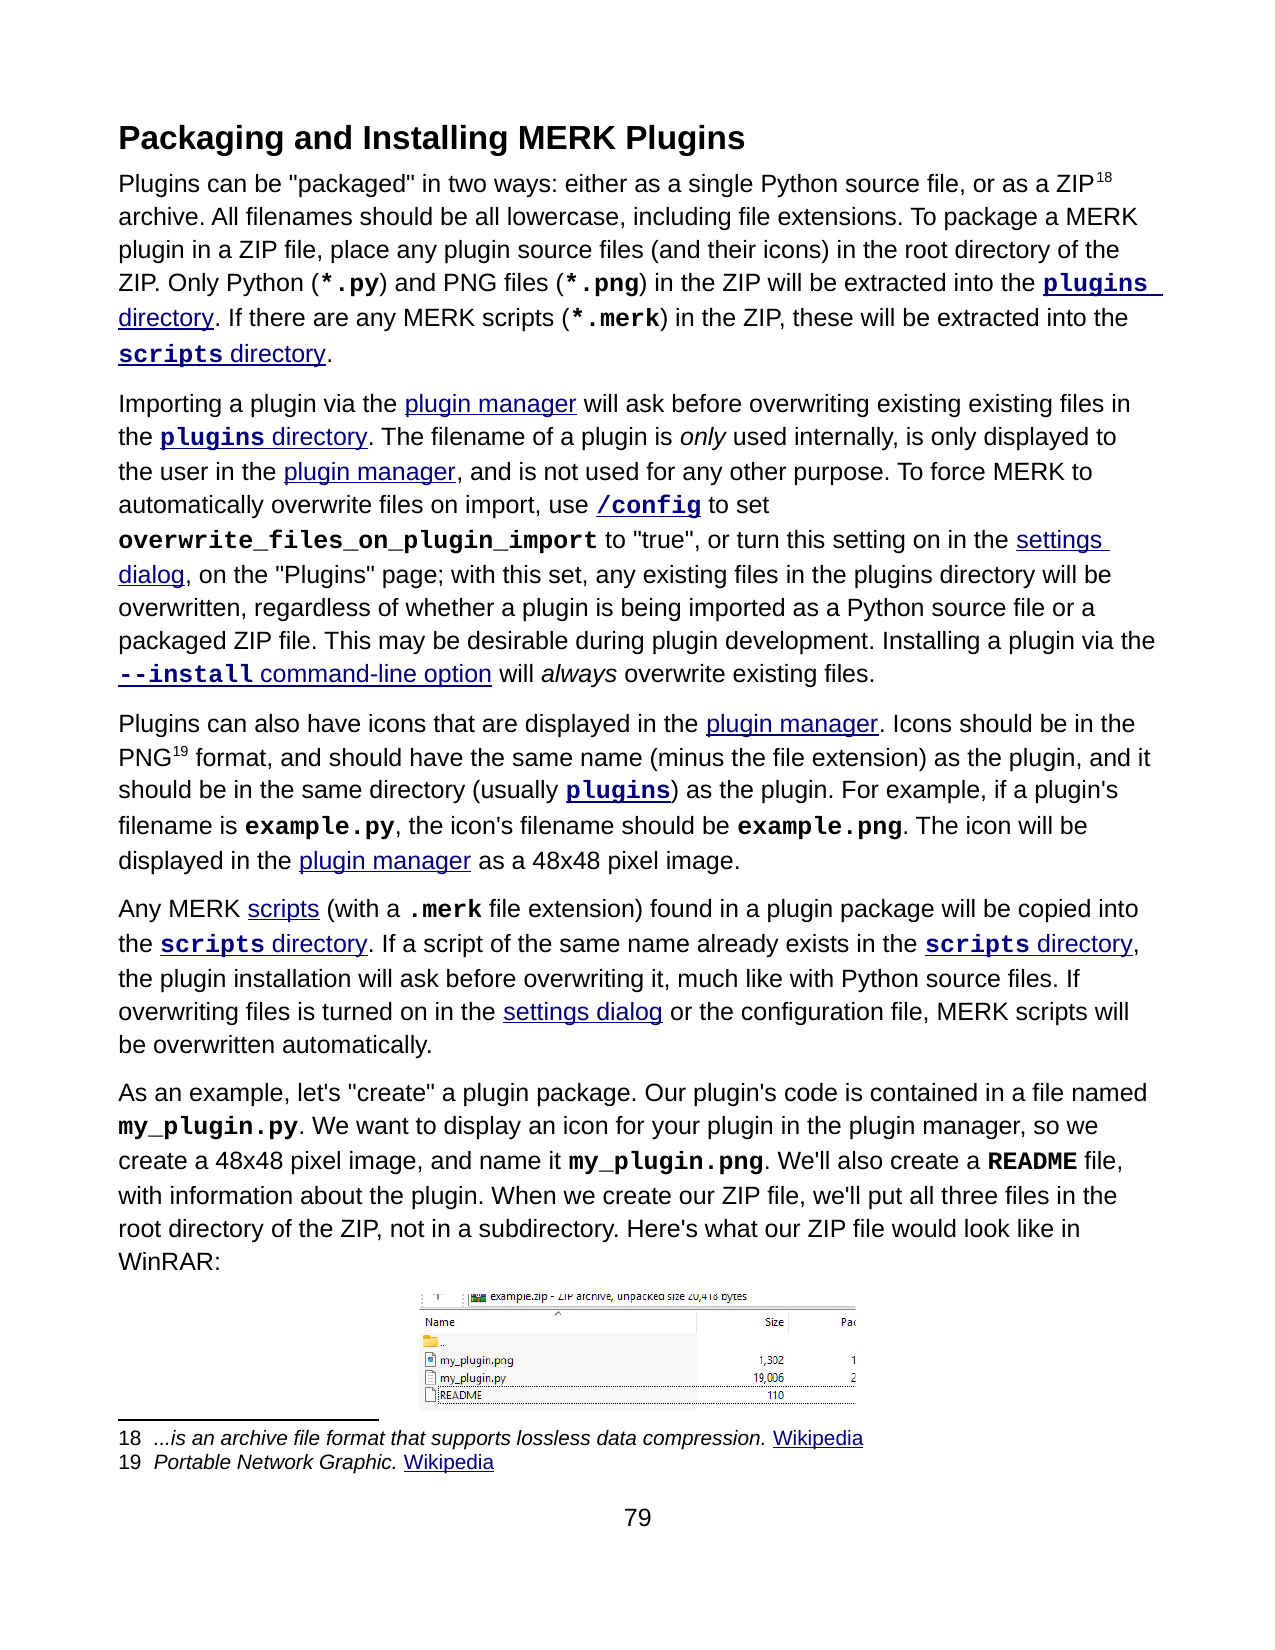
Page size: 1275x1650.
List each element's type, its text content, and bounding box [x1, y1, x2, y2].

picture [419, 1294, 856, 1411]
text As an example, let's "create" a plugin package. Our plugin's code is contained in a file named my_plugin.py. We want to display an icon for your plugin in the plugin manager, so we create a 48x48 pixel image, and name it my_plugin.png. We'll also create a README file, with information about the plugin. When we create our ZIP file, we'll put all three files in the root directory of the ZIP, not in a subdirectory. Here's what our ZIP file would look like in WinRAR: [118, 1078, 1157, 1276]
text Plugins can also have icons that are displayed in the plugin manager. Icons should be in the PNG format, and should have the same name (minus the file extension) as the plugin, and it should be in the same directory (usually plugins) as the plugin. For example, if a plugin's filename is example.py, the icon's filename should be example.png. The icon will be displayed in the plugin manager as a 48x48 pixel image. [118, 709, 1157, 875]
text Importing a plugin via the plugin manager will ask before overwriting existing existing files in the plugins directory. The filename of a plugin is only used internally, is only displayed to the user in the plugin manager, and is not used for any other purpose. To force MERK to automatically overwrite files on import, use /config to set overwrite_files_on_plugin_import to "true", or turn this setting on in the settings dialog, on the "Plugins" page; with this set, any existing files in the plugins directory will be overwritten, regardless of whether a plugin is being imported as a Python source file or a packaged ZIP file. This may be desirable during plugin development. Installing a plugin via the --install command-line option will always overwrite existing files. [118, 389, 1157, 690]
text Plugins can be "packaged" in two ways: either as a single Python source file, or as a ZIP archive. All filenames should be all lowercase, including file extensions. To package a MERK plugin in a ZIP file, place any plugin source files (and their icons) in the root directory of the ZIP. Only Python (*.py) and PNG files (*.png) in the ZIP will be extracted into the plugins directory. If there are any MERK scripts (*.merk) in the ZIP, these will be extracted into the scripts directory. [118, 169, 1157, 369]
text Any MERK scripts (with a .merk file extension) found in a plugin package will be copied into the scripts directory. If a script of the same name already exists in the scripts directory, the plugin installation will ask before overwriting it, much like with Python source files. If overwriting files is turned on in the settings dialog or the configuration file, MERK scripts will be overwritten automatically. [118, 893, 1157, 1059]
text Portable Network Graphic. Wikipedia [118, 1450, 1157, 1474]
subtitle Packaging and Installing MERK Plugins [118, 118, 1157, 157]
text ...is an archive file format that supports lossless data compression. Wikipedia [118, 1426, 1157, 1450]
